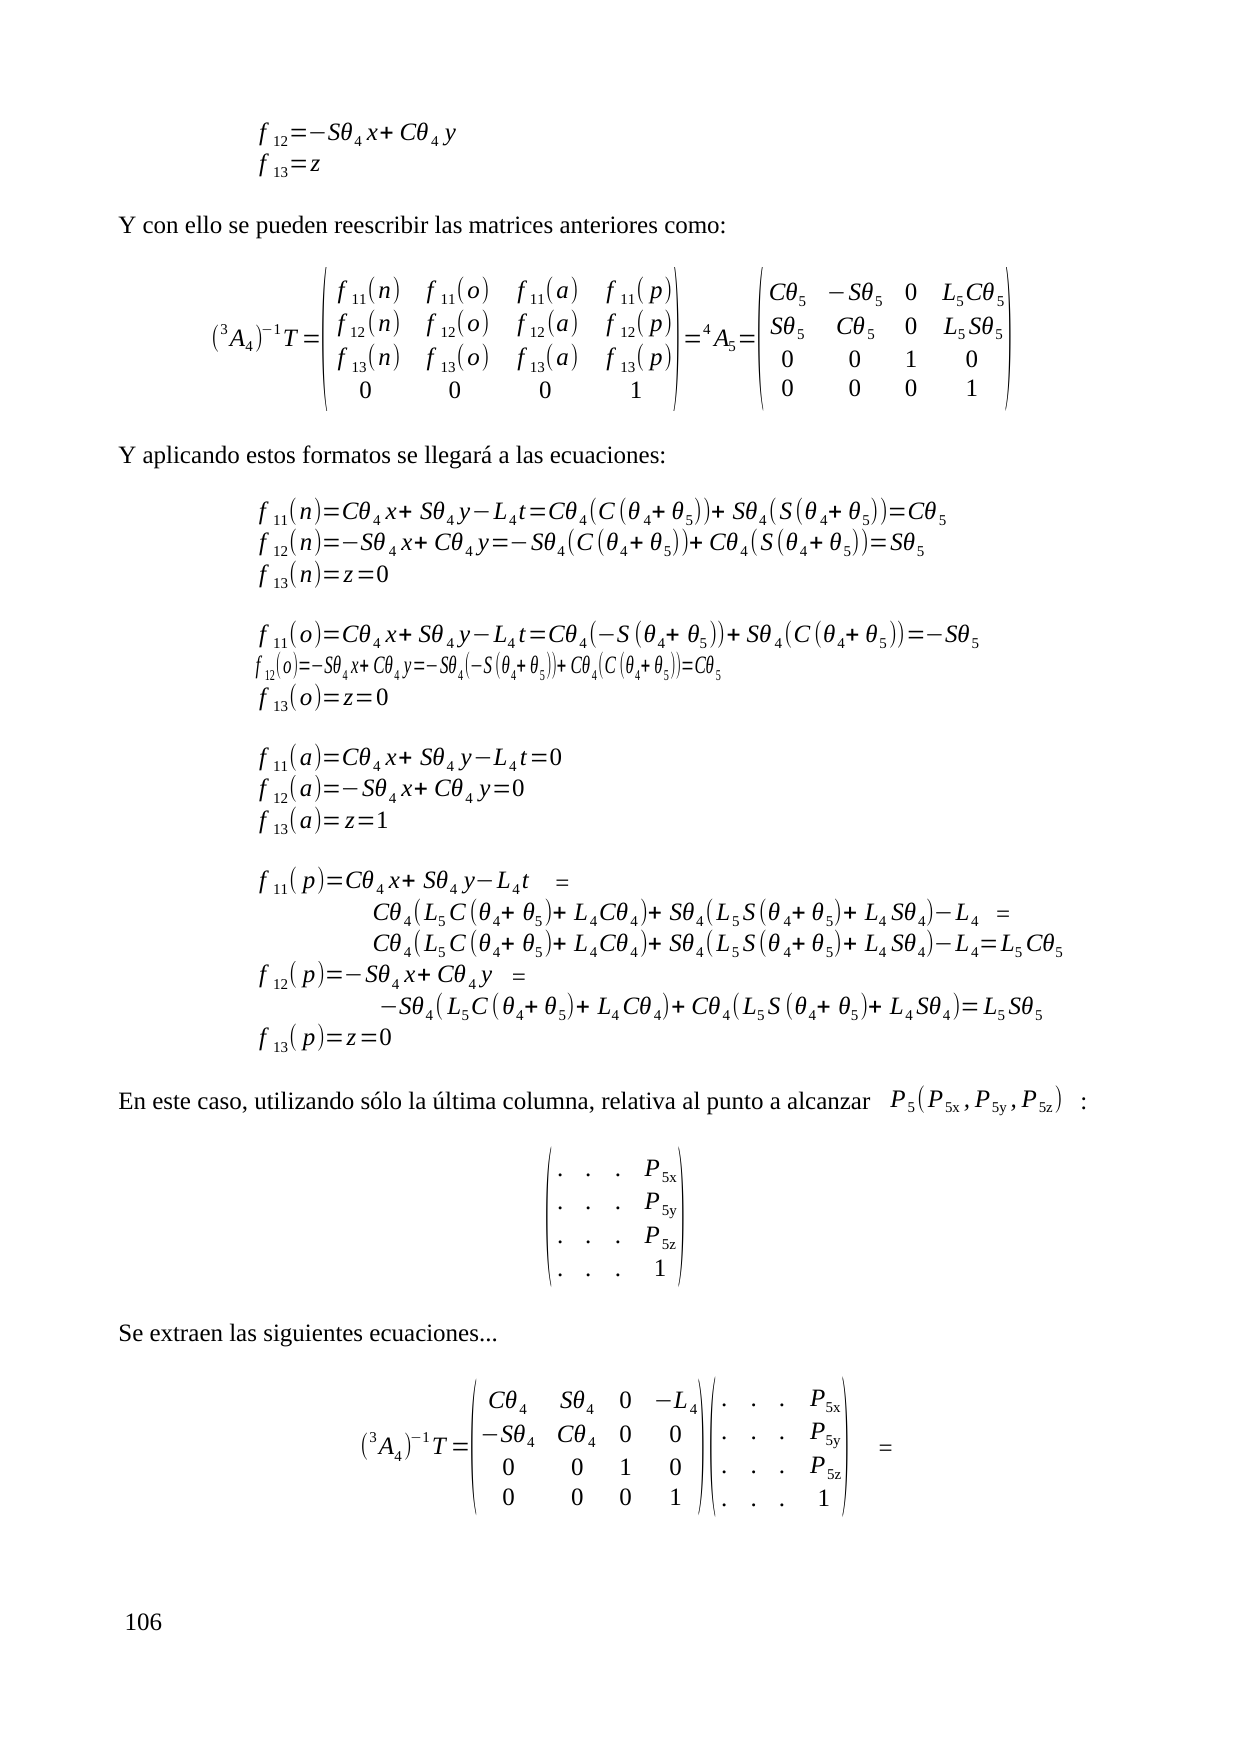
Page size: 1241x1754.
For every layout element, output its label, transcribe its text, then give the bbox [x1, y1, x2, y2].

text Se extraen las siguientes ecuaciones... [118, 1318, 1122, 1346]
text Y aplicando estos formatos se llegará a las ecuaciones: [118, 440, 1122, 468]
text = [118, 1375, 1122, 1519]
text = [354, 898, 1122, 929]
text En este caso, utilizando sólo la última columna, relativa al punto a alcanzar: [118, 1084, 1122, 1116]
text = [236, 961, 1122, 992]
text Y con ello se pueden reescribir las matrices anteriores como: [118, 210, 1122, 238]
text = [236, 867, 1122, 898]
